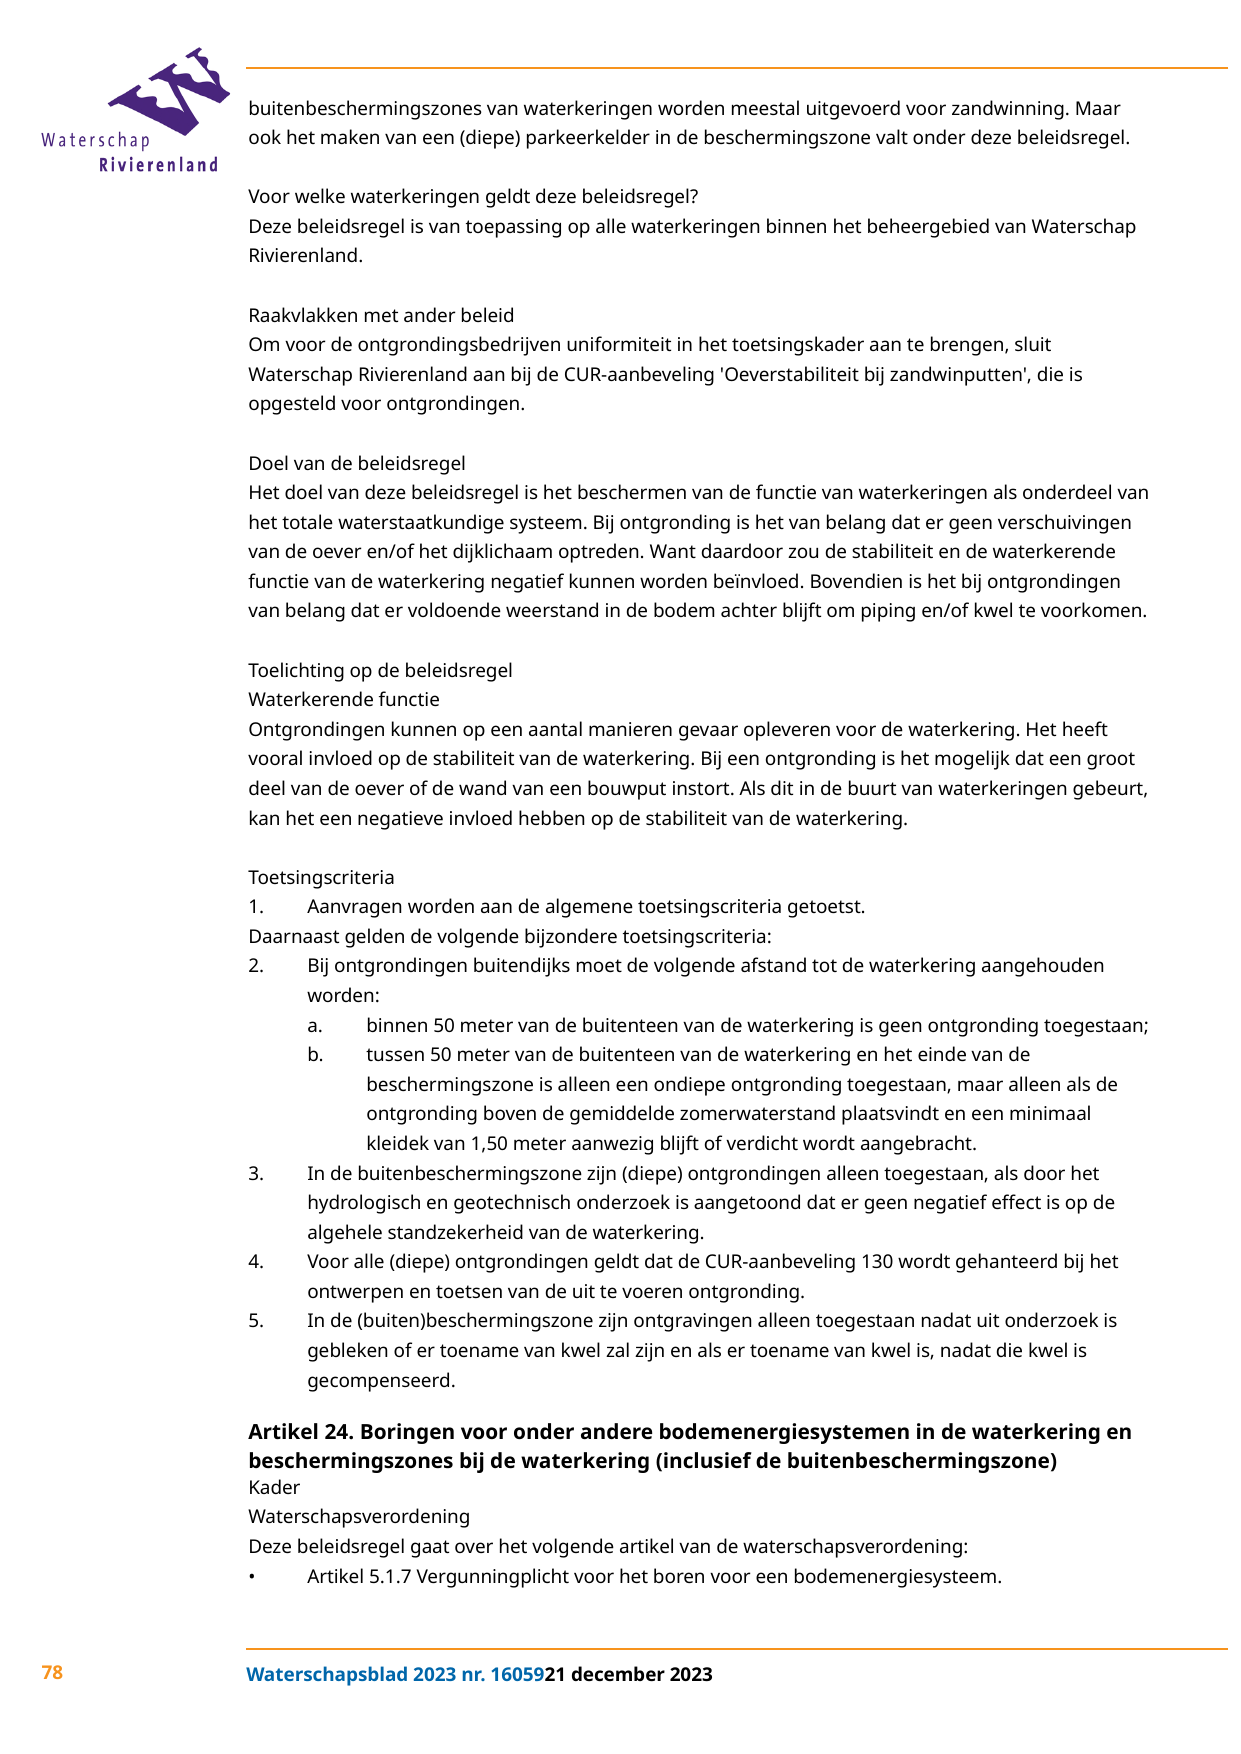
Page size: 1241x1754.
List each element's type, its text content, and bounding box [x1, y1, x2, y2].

text Toetsingscriteria [248, 864, 1152, 890]
list In de buitenbeschermingszone zijn (diepe) ontgrondingen alleen toegestaan, als door het hydrologisch en geotechnisch onderzoek is aangetoond dat er geen negatief effect is op de algehele standzekerheid van de waterkering. [248, 1160, 1152, 1245]
picture [41, 47, 231, 172]
text Toelichting op de beleidsregel [248, 657, 1152, 683]
text Artikel 24. Boringen voor onder andere bodemenergiesystemen in de waterkering en beschermingszones bij de waterkering (inclusief de buitenbeschermingszone) [248, 1417, 1152, 1474]
text Voor welke waterkeringen geldt deze beleidsregel? [248, 183, 1152, 209]
list Artikel 5.1.7 Vergunningplicht voor het boren voor een bodemenergiesysteem. [248, 1563, 1152, 1589]
text Doel van de beleidsregel [248, 450, 1152, 476]
text buitenbeschermingszones van waterkeringen worden meestal uitgevoerd voor zandwinning. Maar ook het maken van een (diepe) parkeerkelder in de beschermingszone valt onder deze beleidsregel. [248, 95, 1152, 150]
list binnen 50 meter van de buitenteen van de waterkering is geen ontgronding toegestaan; [307, 1012, 1152, 1038]
list tussen 50 meter van de buitenteen van de waterkering en het einde van de beschermingszone is alleen een ondiepe ontgronding toegestaan, maar alleen als de ontgronding boven de gemiddelde zomerwaterstand plaatsvindt en een minimaal kleidek van 1,50 meter aanwezig blijft of verdicht wordt aangebracht. [307, 1041, 1152, 1156]
text Het doel van deze beleidsregel is het beschermen van de functie van waterkeringen als onderdeel van het totale waterstaatkundige systeem. Bij ontgronding is het van belang dat er geen verschuivingen van de oever en/of het dijklichaam optreden. Want daardoor zou de stabiliteit en de waterkerende functie van de waterkering negatief kunnen worden beïnvloed. Bovendien is het bij ontgrondingen van belang dat er voldoende weerstand in de bodem achter blijft om piping en/of kwel te voorkomen. [248, 479, 1152, 623]
text Deze beleidsregel is van toepassing op alle waterkeringen binnen het beheergebied van Waterschap Rivierenland. [248, 213, 1152, 268]
list Voor alle (diepe) ontgrondingen geldt dat de CUR-aanbeveling 130 wordt gehanteerd bij het ontwerpen en toetsen van de uit te voeren ontgronding. [248, 1248, 1152, 1304]
list In de (buiten)beschermingszone zijn ontgravingen alleen toegestaan nadat uit onderzoek is gebleken of er toename van kwel zal zijn en als er toename van kwel is, nadat die kwel is gecompenseerd. [248, 1308, 1152, 1393]
text Waterschapsverordening [248, 1504, 1152, 1529]
text Waterkerende functie [248, 686, 1152, 712]
list Bij ontgrondingen buitendijks moet de volgende afstand tot de waterkering aangehouden worden: [248, 953, 1152, 1008]
list Aanvragen worden aan de algemene toetsingscriteria getoetst. [248, 893, 1152, 919]
text Deze beleidsregel gaat over het volgende artikel van de waterschapsverordening: [248, 1533, 1152, 1559]
text Om voor de ontgrondingsbedrijven uniformiteit in het toetsingskader aan te brengen, sluit Waterschap Rivierenland aan bij de CUR-aanbeveling 'Oeverstabiliteit bij zandwinputten', die is opgesteld voor ontgrondingen. [248, 331, 1152, 416]
text Ontgrondingen kunnen op een aantal manieren gevaar opleveren voor de waterkering. Het heeft vooral invloed op de stabiliteit van de waterkering. Bij een ontgronding is het mogelijk dat een groot deel van de oever of de wand van een bouwput instort. Als dit in de buurt van waterkeringen gebeurt, kan het een negatieve invloed hebben op de stabiliteit van de waterkering. [248, 716, 1152, 831]
text Raakvlakken met ander beleid [248, 302, 1152, 328]
text Daarnaast gelden de volgende bijzondere toetsingscriteria: [248, 923, 1152, 949]
text Kader [248, 1474, 1152, 1500]
